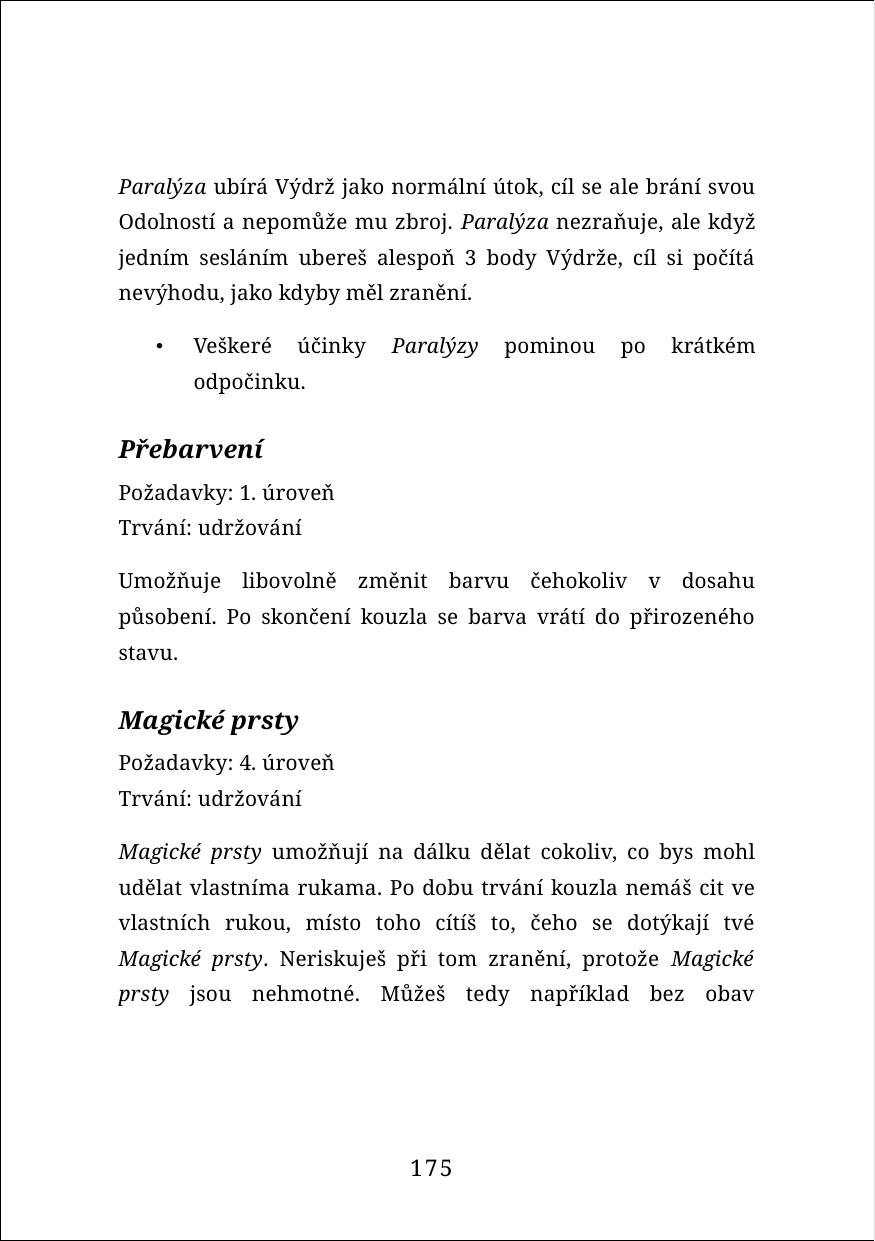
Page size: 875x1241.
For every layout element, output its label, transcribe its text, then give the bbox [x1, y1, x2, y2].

text Magické prsty umožňují na dálku dělat cokoliv, co bys mohl udělat vlastníma rukama. Po dobu trvání kouzla nemáš cit ve vlastních rukou, místo toho cítíš to, čeho se dotýkají tvé Magické prsty. Neriskuješ při tom zranění, protože Magické prsty jsou nehmotné. Můžeš tedy například bez obav [118, 837, 756, 1008]
subtitle Magické prsty [118, 703, 756, 737]
text Paralýza ubírá Výdrž jako normální útok, cíl se ale brání svou Odolností a nepomůže mu zbroj. Paralýza nezraňuje, ale když jedním sesláním ubereš alespoň 3 body Výdrže, cíl si počítá nevýhodu, jako kdyby měl zranění. [118, 172, 756, 307]
text Požadavky: 4. úroveň Trvání: udržování [118, 748, 756, 812]
subtitle Přebarvení [118, 432, 756, 466]
text Umožňuje libovolně změnit barvu čehokoliv v dosahu působení. Po skončení kouzla se barva vrátí do přirozeného stavu. [118, 567, 756, 666]
list Veškeré účinky Paralýzy pominou po krátkém odpočinku. [156, 332, 756, 396]
text Požadavky: 1. úroveň Trvání: udržování [118, 478, 756, 542]
